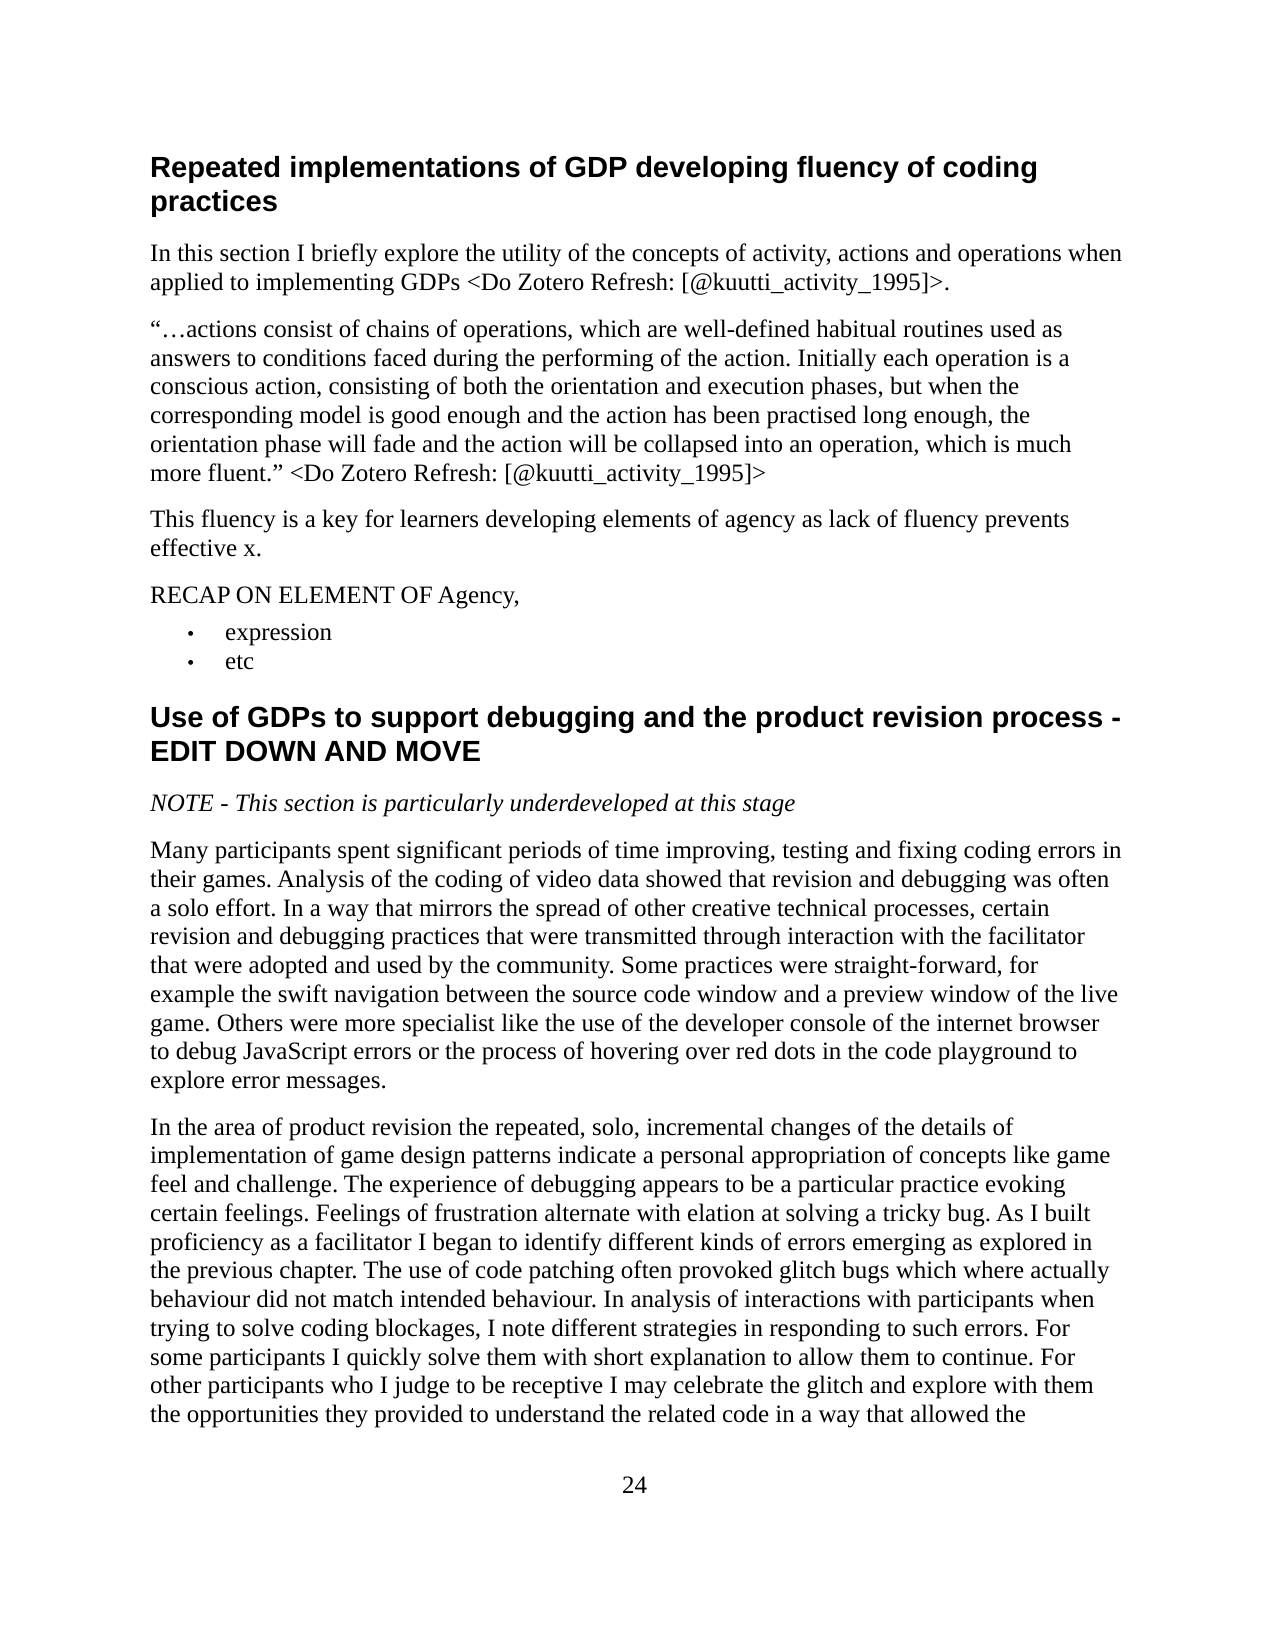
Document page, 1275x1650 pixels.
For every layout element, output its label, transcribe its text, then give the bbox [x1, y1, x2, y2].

text “…actions consist of chains of operations, which are well-defined habitual routines used as answers to conditions faced during the performing of the action. Initially each operation is a conscious action, consisting of both the orientation and execution phases, but when the corresponding model is good enough and the action has been practised long enough, the orientation phase will fade and the action will be collapsed into an operation, which is much more fluent.” <Do Zotero Refresh: [@kuutti_activity_1995]> [150, 314, 1125, 486]
text In this section I briefly explore the utility of the concepts of activity, actions and operations when applied to implementing GDPs <Do Zotero Refresh: [@kuutti_activity_1995]>. [150, 238, 1125, 296]
list etc [187, 646, 1125, 675]
text RECAP ON ELEMENT OF Agency, [150, 580, 1125, 608]
subtitle Use of GDPs to support debugging and the product revision process - EDIT DOWN AND MOVE [150, 700, 1125, 767]
text Many participants spent significant periods of time improving, testing and fixing coding errors in their games. Analysis of the coding of video data showed that revision and debugging was often a solo effort. In a way that mirrors the spread of other creative technical processes, certain revision and debugging practices that were transmitted through interaction with the facilitator that were adopted and used by the community. Some practices were straight-forward, for example the swift navigation between the source code window and a preview window of the live game. Others were more specialist like the use of the developer console of the internet browser to debug JavaScript errors or the process of hovering over red dots in the code playground to explore error messages. [150, 835, 1125, 1094]
list expression [187, 617, 1125, 646]
text NOTE - This section is particularly underdeveloped at this stage [150, 788, 1125, 817]
text This fluency is a key for learners developing elements of agency as lack of fluency prevents effective x. [150, 504, 1125, 562]
text In the area of product revision the repeated, solo, incremental changes of the details of implementation of game design patterns indicate a personal appropriation of concepts like game feel and challenge. The experience of debugging appears to be a particular practice evoking certain feelings. Feelings of frustration alternate with elation at solving a tricky bug. As I built proficiency as a facilitator I began to identify different kinds of errors emerging as explored in the previous chapter. The use of code patching often provoked glitch bugs which where actually behaviour did not match intended behaviour. In analysis of interactions with participants when trying to solve coding blockages, I note different strategies in responding to such errors. For some participants I quickly solve them with short explanation to allow them to continue. For other participants who I judge to be receptive I may celebrate the glitch and explore with them the opportunities they provided to understand the related code in a way that allowed the [150, 1112, 1125, 1428]
subtitle Repeated implementations of GDP developing fluency of coding practices [150, 150, 1125, 217]
